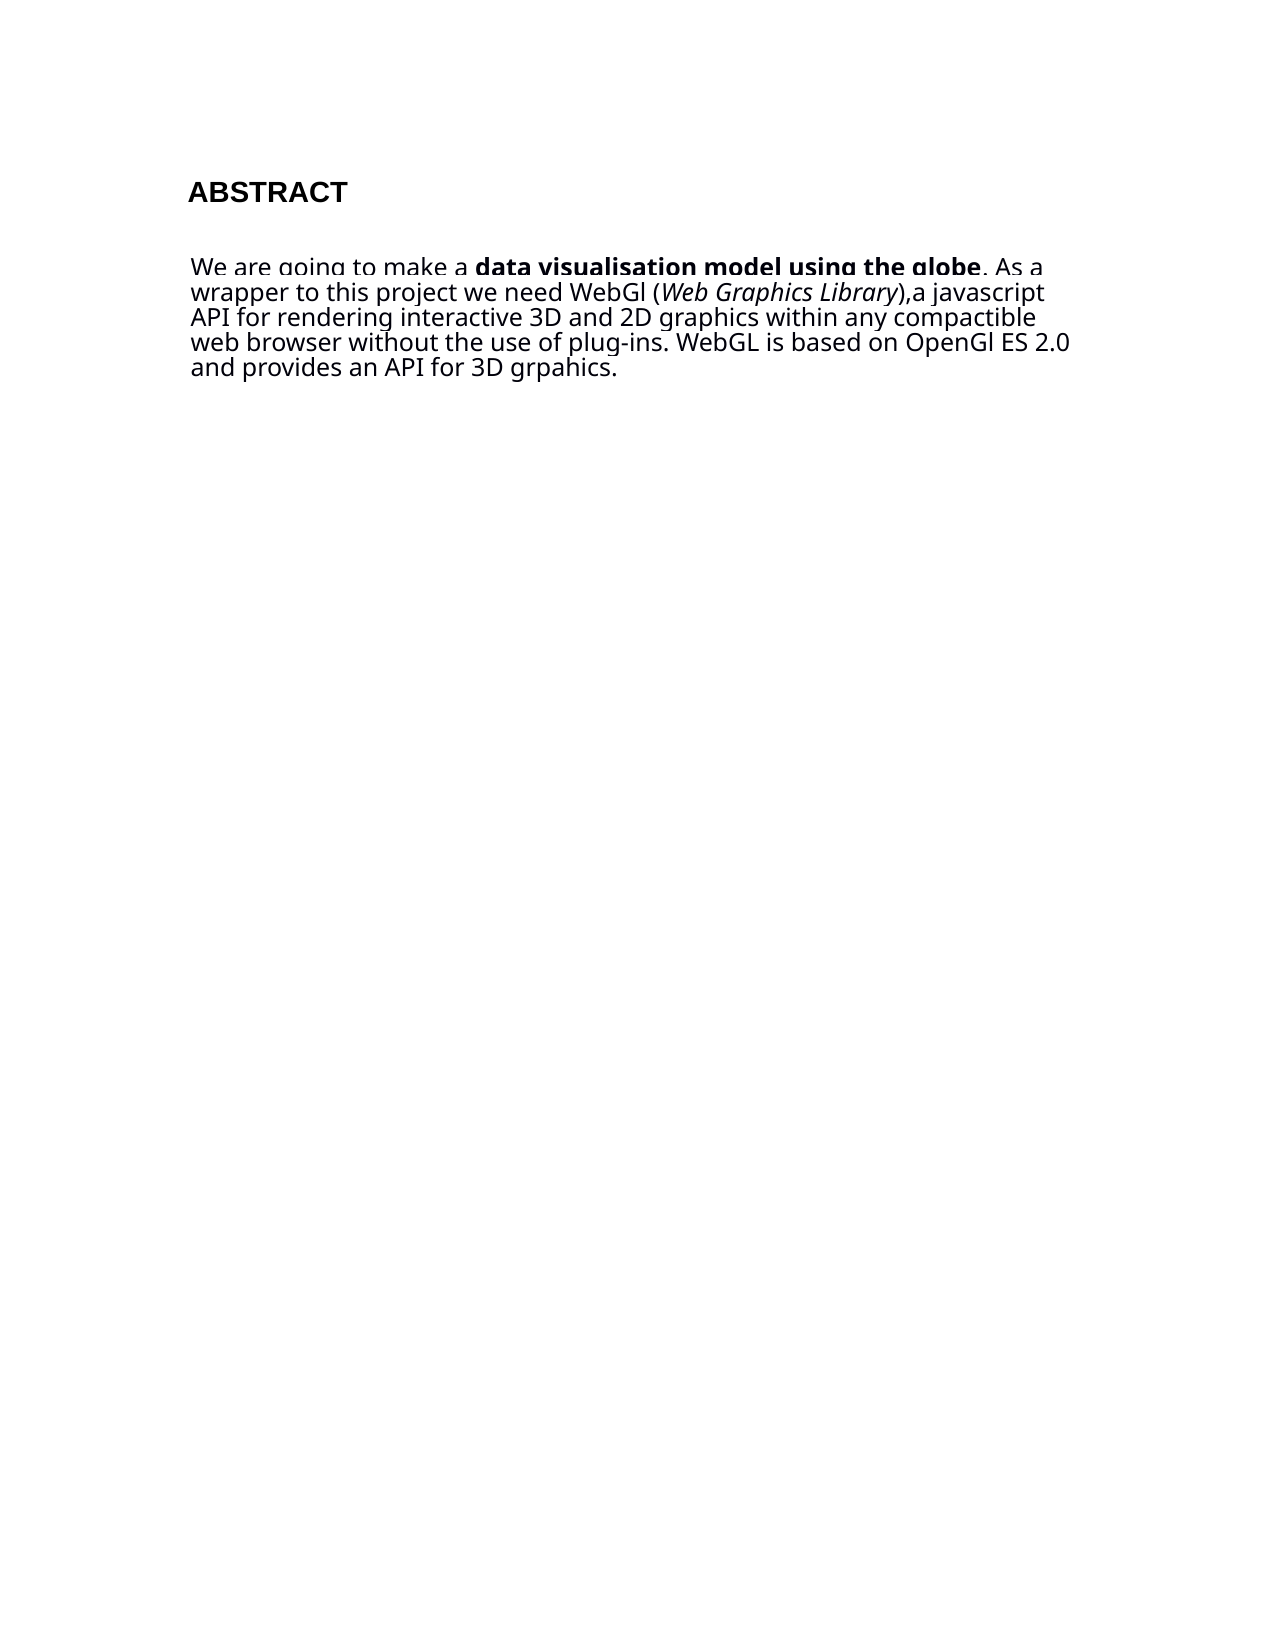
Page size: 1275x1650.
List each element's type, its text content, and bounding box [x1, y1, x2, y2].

text We are going to make a data visualisation model using the globe. As a wrapper to this project we need WebGl (Web Graphics Library),a javascript API for rendering interactive 3D and 2D graphics within any compactible web browser without the use of plug-ins. WebGL is based on OpenGl ES 2.0 and provides an API for 3D grpahics. [190, 256, 1087, 381]
subtitle ABSTRACT [187, 175, 1087, 208]
